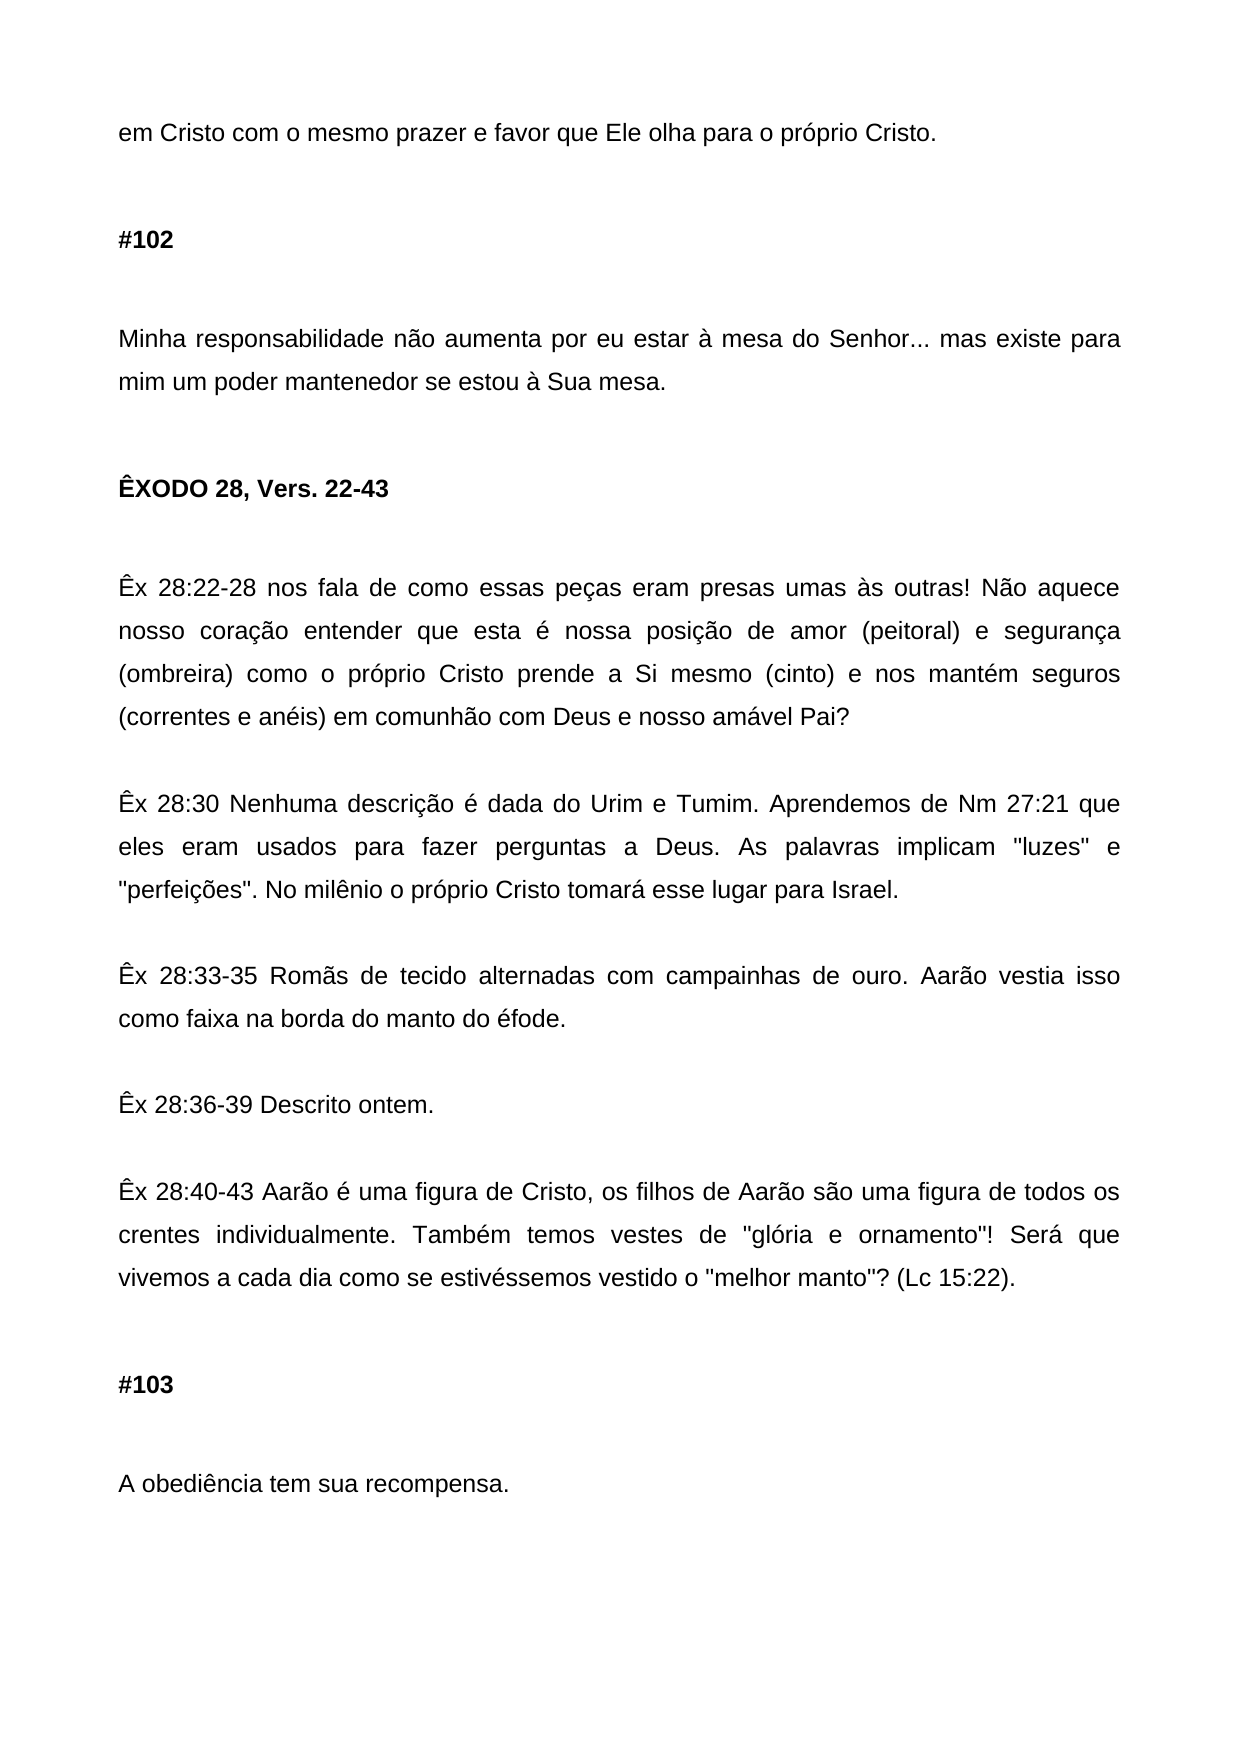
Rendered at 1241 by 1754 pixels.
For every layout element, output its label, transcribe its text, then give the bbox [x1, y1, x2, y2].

text em Cristo com o mesmo prazer e favor que Ele olha para o próprio Cristo. [118, 118, 1122, 147]
text Êx 28:33-35 Romãs de tecido alternadas com campainhas de ouro. Aarão vestia isso como faixa na borda do manto do éfode. [118, 961, 1122, 1033]
text Êx 28:22-28 nos fala de como essas peças eram presas umas às outras! Não aquece nosso coração entender que esta é nossa posição de amor (peitoral) e segurança (ombreira) como o próprio Cristo prende a Si mesmo (cinto) e nos mantém seguros (correntes e anéis) em comunhão com Deus e nosso amável Pai? [118, 573, 1122, 731]
subtitle #103 [118, 1370, 1122, 1399]
subtitle ÊXODO 28, Vers. 22-43 [118, 474, 1122, 503]
text Minha responsabilidade não aumenta por eu estar à mesa do Senhor... mas existe para mim um poder mantenedor se estou à Sua mesa. [118, 324, 1122, 396]
text Êx 28:40-43 Aarão é uma figura de Cristo, os filhos de Aarão são uma figura de todos os crentes individualmente. Também temos vestes de "glória e ornamento"! Será que vivemos a cada dia como se estivéssemos vestido o "melhor manto"? (Lc 15:22). [118, 1177, 1122, 1292]
text A obediência tem sua recompensa. [118, 1469, 1122, 1497]
text Êx 28:30 Nenhuma descrição é dada do Urim e Tumim. Aprendemos de Nm 27:21 que eles eram usados para fazer perguntas a Deus. As palavras implicam "luzes" e "perfeições". No milênio o próprio Cristo tomará esse lugar para Israel. [118, 788, 1122, 903]
text Êx 28:36-39 Descrito ontem. [118, 1090, 1122, 1119]
subtitle #102 [118, 225, 1122, 254]
